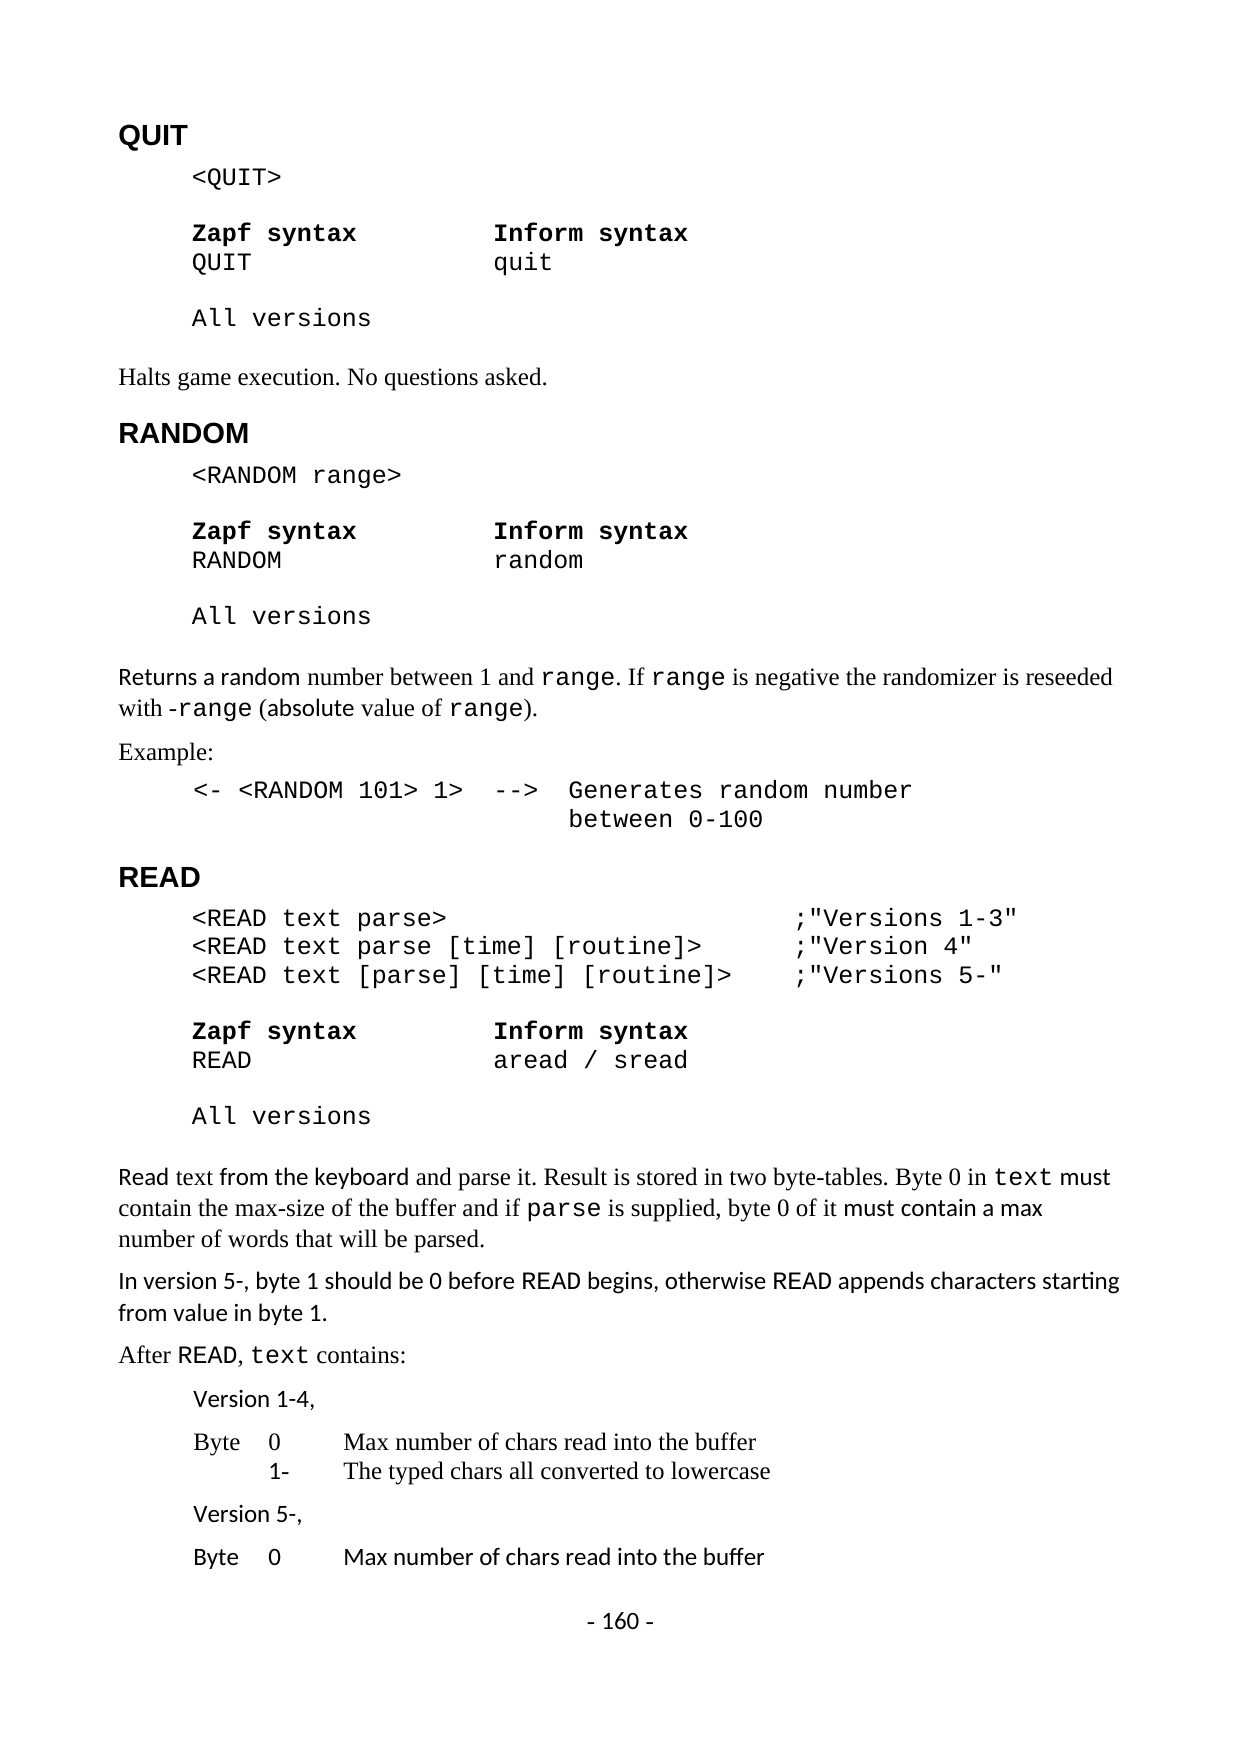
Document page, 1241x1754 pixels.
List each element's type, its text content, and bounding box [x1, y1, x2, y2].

text Example: [118, 737, 1122, 765]
text READ aread / sread [192, 1047, 1122, 1076]
text <READ text parse> ;"Versions 1-3" [192, 906, 1122, 934]
text All versions [192, 1104, 1122, 1132]
text <QUIT> [192, 164, 1122, 192]
subtitle RANDOM [43, 416, 1122, 450]
subtitle QUIT [43, 118, 1122, 152]
text In version 5-, byte 1 should be 0 before READ begins, otherwise READ appends characters starting from value in byte 1. [118, 1265, 1122, 1328]
text After READ, text contains: [118, 1340, 1122, 1371]
text QUIT quit [192, 249, 1122, 277]
text Version 1-4, [118, 1383, 1122, 1414]
text All versions [192, 604, 1122, 632]
text <RANDOM range> [192, 462, 1122, 491]
subtitle READ [43, 859, 1122, 893]
text RANDOM random [192, 547, 1122, 576]
text <- <RANDOM 101> 1> --> Generates random number between 0-100 [118, 778, 1122, 834]
text Zapf syntax Inform syntax [192, 519, 1122, 547]
text Returns a random number between 1 and range. If range is negative the randomizer is reseeded with -range (absolute value of range). [118, 661, 1122, 724]
text Byte 0 Max number of chars read into the buffer 1- The typed chars all converted to lowercase [118, 1427, 1122, 1486]
text Read text from the keyboard and parse it. Result is stored in two byte-tables. Byte 0 in text must contain the max-size of the buffer and if parse is supplied, byte 0 of it must contain a max number of words that will be parsed. [118, 1161, 1122, 1253]
text Version 5-, [118, 1498, 1122, 1529]
text Halts game execution. No questions asked. [118, 362, 1122, 391]
text Zapf syntax Inform syntax [192, 221, 1122, 249]
text Zapf syntax Inform syntax [192, 1019, 1122, 1047]
text <READ text parse [time] [routine]> ;"Version 4" <READ text [parse] [time] [routine]> ;"Versions 5-" [192, 934, 1122, 991]
text All versions [192, 306, 1122, 334]
text Byte 0 Max number of chars read into the buffer [118, 1541, 1122, 1572]
